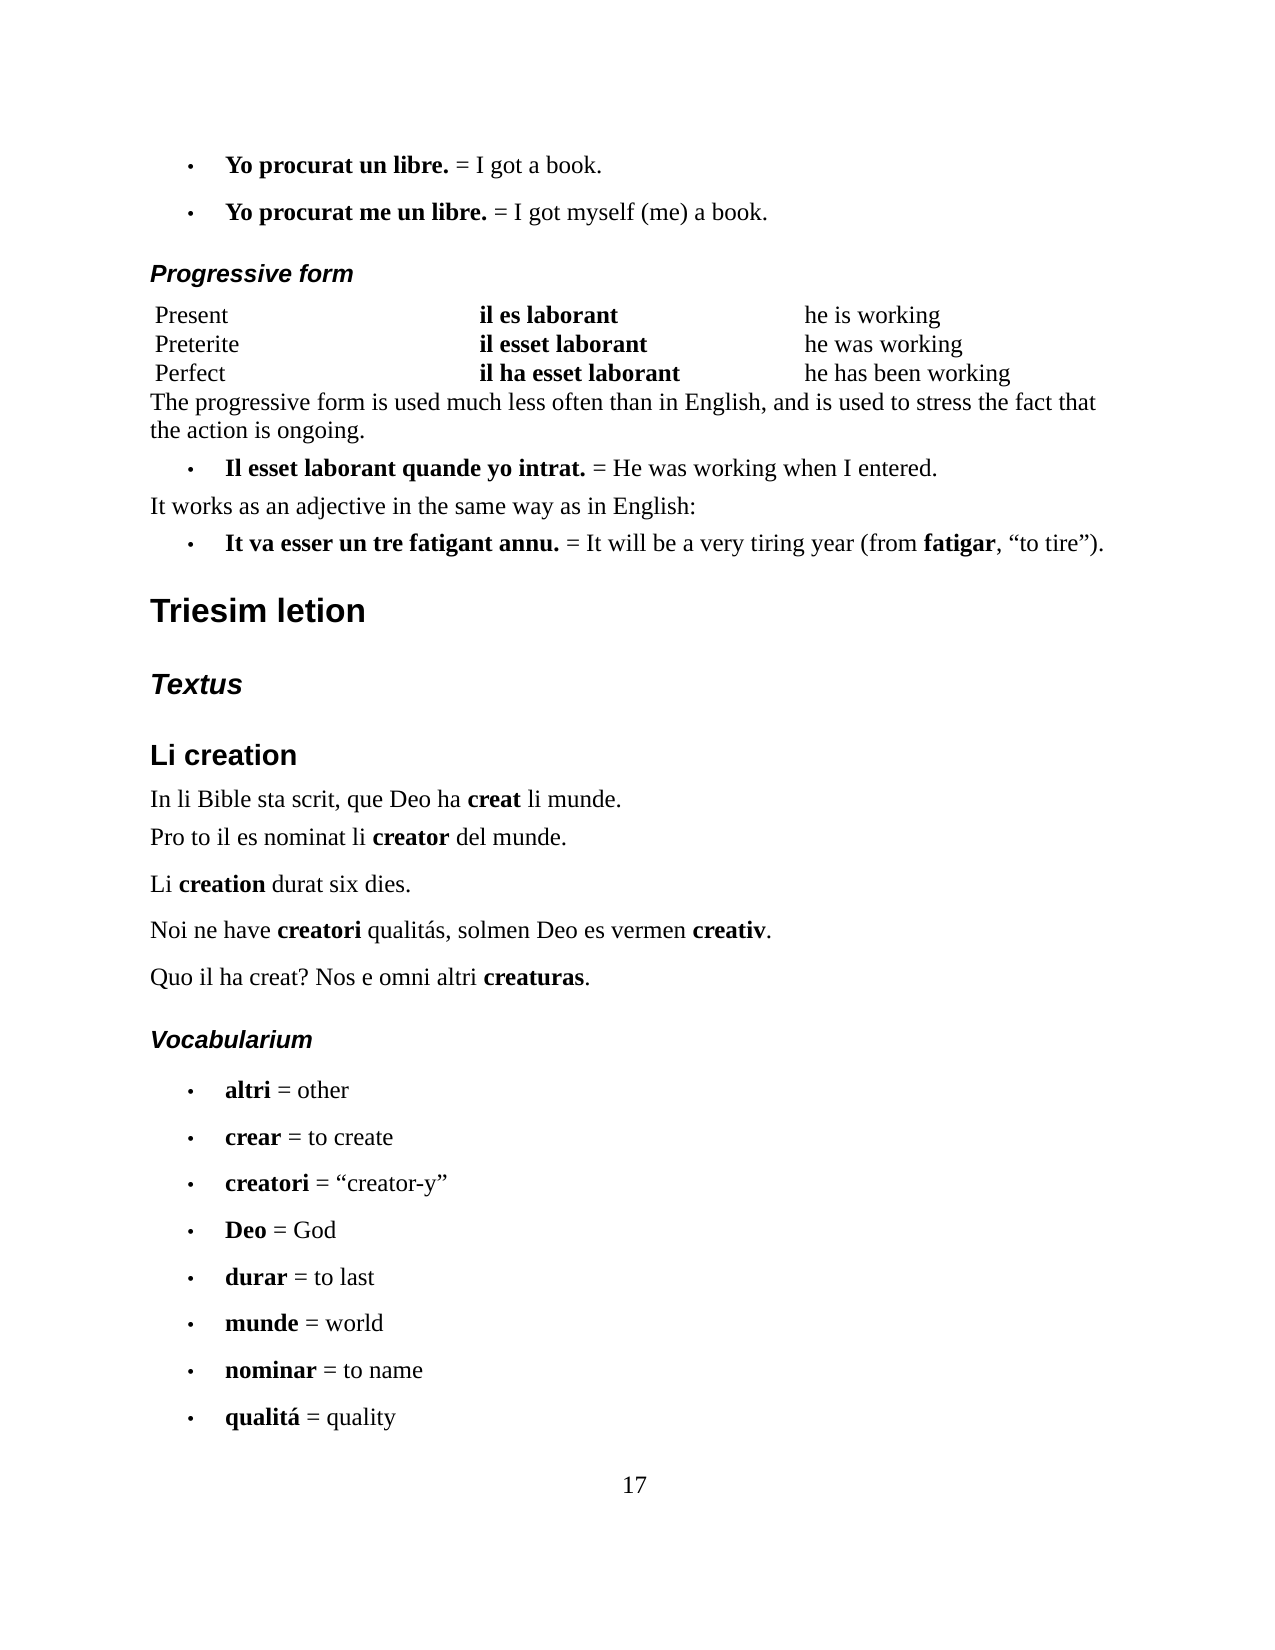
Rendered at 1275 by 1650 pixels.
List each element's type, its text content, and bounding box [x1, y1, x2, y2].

subtitle Triesim letion [150, 591, 1125, 630]
table_header Present [150, 300, 475, 329]
text Li creation durat six dies. [150, 869, 1125, 898]
table_header il es laborant [475, 300, 800, 329]
list crear = to create [187, 1122, 1125, 1150]
table_cell il ha esset laborant [475, 358, 800, 387]
text It works as an adjective in the same way as in English: [150, 491, 1125, 519]
list qualitá = quality [187, 1402, 1125, 1430]
list Yo procurat un libre. = I got a book. [187, 150, 1125, 179]
table_cell Preterite [150, 329, 475, 358]
list Deo = God [187, 1215, 1125, 1244]
subtitle Progressive form [150, 259, 1125, 288]
text Quo il ha creat? Nos e omni altri creaturas. [150, 962, 1125, 991]
list creatori = “creator-y” [187, 1168, 1125, 1197]
table_cell il esset laborant [475, 329, 800, 358]
text The progressive form is used much less often than in English, and is used to stress the fact that the action is ongoing. [150, 387, 1125, 444]
text In li Bible sta scrit, que Deo ha creat li munde. [150, 784, 1125, 813]
table_header he is working [800, 300, 1125, 329]
list altri = other [187, 1075, 1125, 1104]
table_cell Perfect [150, 358, 475, 387]
list It va esser un tre fatigant annu. = It will be a very tiring year (from fatigar, “to tire”). [187, 528, 1125, 557]
subtitle Vocabularium [150, 1025, 1125, 1053]
list nominar = to name [187, 1355, 1125, 1384]
table_cell he was working [800, 329, 1125, 358]
list munde = world [187, 1308, 1125, 1337]
subtitle Li creation [150, 738, 1125, 772]
list durar = to last [187, 1262, 1125, 1290]
subtitle Textus [150, 667, 1125, 701]
text Noi ne have creatori qualitás, solmen Deo es vermen creativ. [150, 916, 1125, 944]
list Il esset laborant quande yo intrat. = He was working when I entered. [187, 453, 1125, 482]
list Yo procurat me un libre. = I got myself (me) a book. [187, 197, 1125, 225]
table_cell he has been working [800, 358, 1125, 387]
text Pro to il es nominat li creator del munde. [150, 822, 1125, 851]
